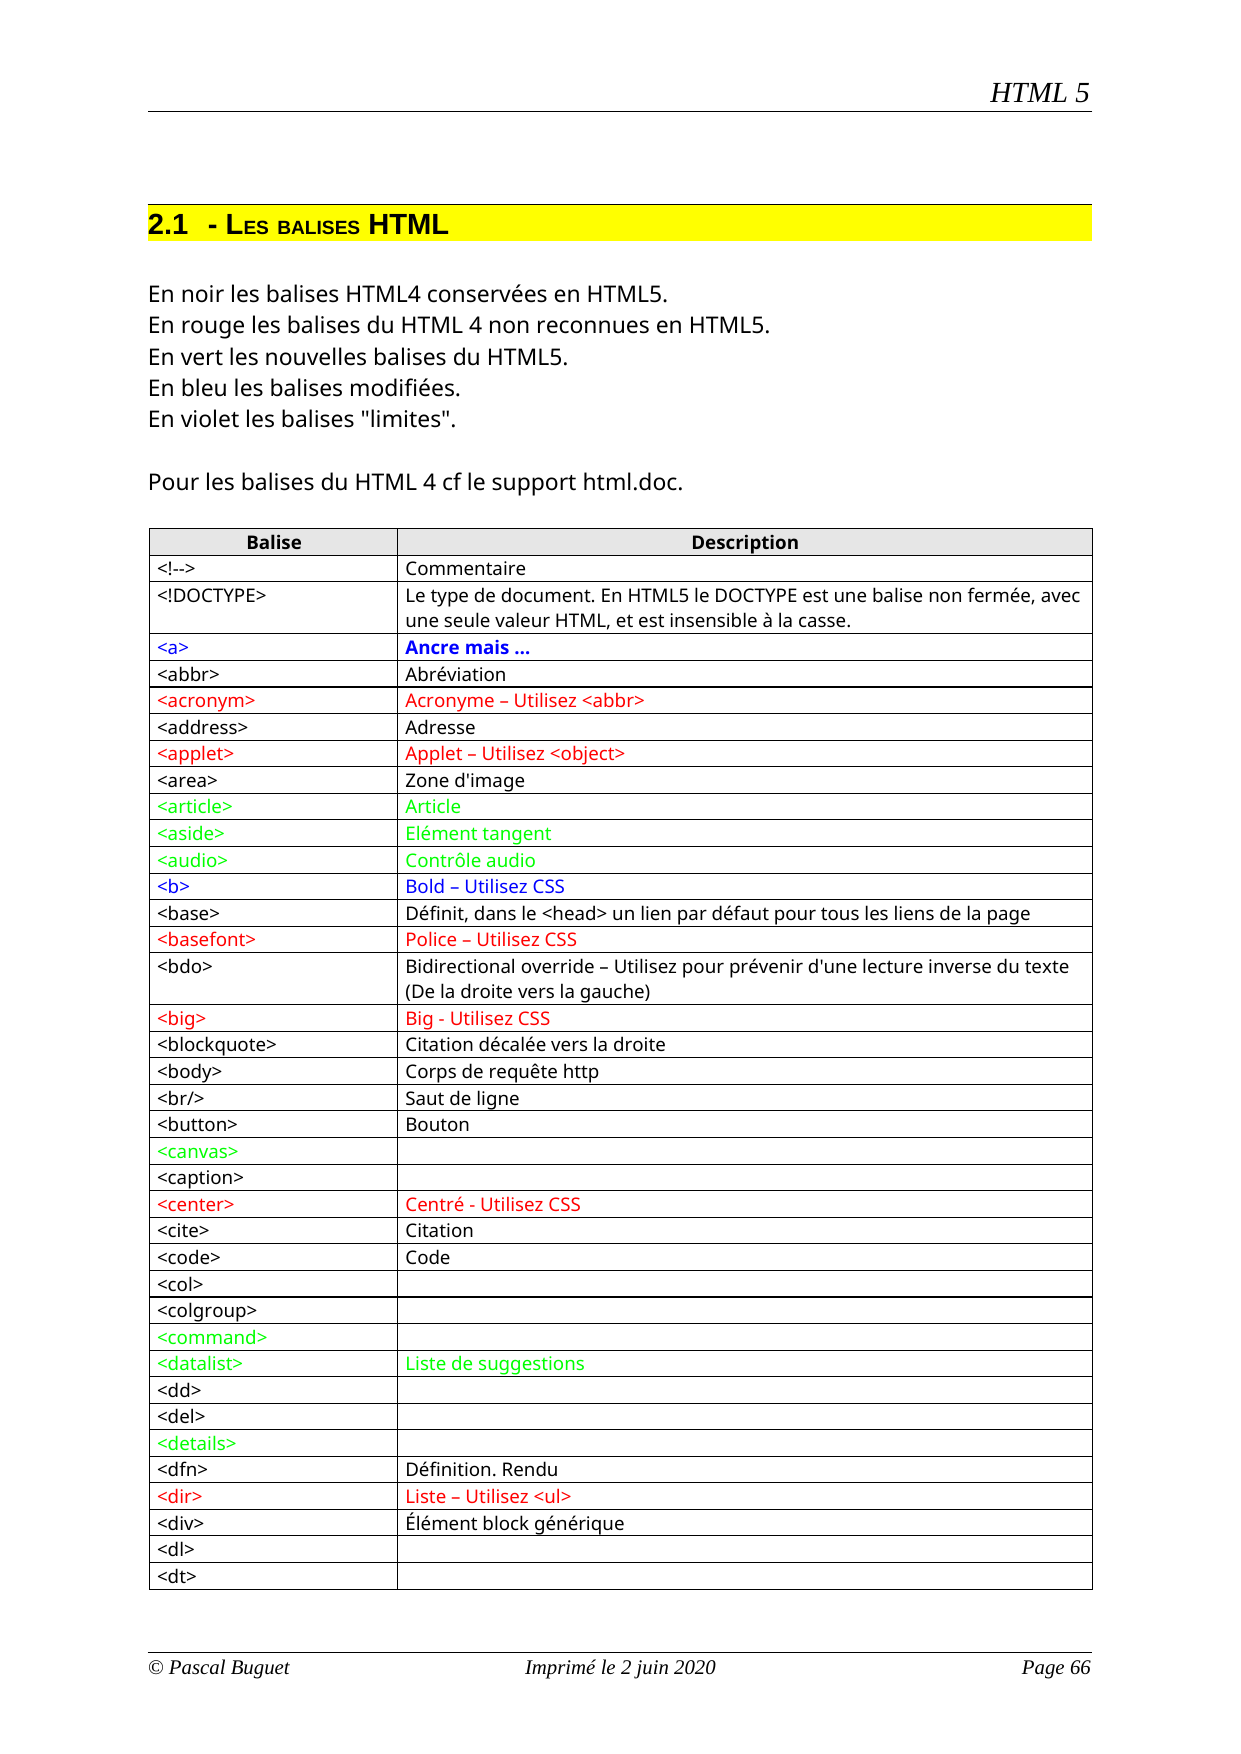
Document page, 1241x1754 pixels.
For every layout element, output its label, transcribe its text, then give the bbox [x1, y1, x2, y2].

table_cell <caption> [150, 1165, 397, 1190]
table_header Balise [150, 529, 397, 555]
table_cell <applet> [150, 741, 397, 766]
table_cell [398, 1271, 1092, 1296]
table_cell Bidirectional override – Utilisez pour prévenir d'une lecture inverse du texte (De la droite vers la gauche) [398, 953, 1092, 1004]
table_cell <basefont> [150, 927, 397, 952]
text En noir les balises HTML4 conservées en HTML5. [148, 278, 1092, 309]
text Pour les balises du HTML 4 cf le support html.doc. [148, 466, 1092, 497]
table_cell [398, 1430, 1092, 1456]
table_cell <acronym> [150, 688, 397, 713]
table_cell <div> [150, 1510, 397, 1535]
table_cell <dir> [150, 1483, 397, 1509]
table_cell Élément block générique [398, 1510, 1092, 1535]
table_cell Elément tangent [398, 820, 1092, 846]
table_cell <body> [150, 1058, 397, 1084]
table_cell [398, 1563, 1092, 1588]
table_cell <aside> [150, 820, 397, 846]
table_cell Police – Utilisez CSS [398, 927, 1092, 952]
table_cell <br/> [150, 1085, 397, 1110]
table_cell Contrôle audio [398, 847, 1092, 872]
table_cell Citation décalée vers la droite [398, 1032, 1092, 1057]
table_cell Article [398, 794, 1092, 819]
table_cell <a> [150, 634, 397, 660]
table_cell <colgroup> [150, 1298, 397, 1323]
table_cell Adresse [398, 714, 1092, 739]
table_cell [398, 1298, 1092, 1323]
table_header Description [398, 529, 1092, 555]
table_cell <button> [150, 1111, 397, 1137]
table_cell <area> [150, 767, 397, 793]
text En rouge les balises du HTML 4 non reconnues en HTML5. [148, 309, 1092, 341]
table_cell Bold – Utilisez CSS [398, 874, 1092, 899]
table_cell [398, 1138, 1092, 1163]
table_cell Citation [398, 1218, 1092, 1243]
subtitle - Les balises HTML [148, 205, 1092, 241]
table_cell <center> [150, 1191, 397, 1217]
table_cell Acronyme – Utilisez <abbr> [398, 688, 1092, 713]
table_cell <command> [150, 1324, 397, 1349]
table_cell [398, 1404, 1092, 1429]
table_cell Big - Utilisez CSS [398, 1005, 1092, 1031]
table_cell <dl> [150, 1536, 397, 1562]
table_cell <b> [150, 874, 397, 899]
table_cell Corps de requête http [398, 1058, 1092, 1084]
table_cell Le type de document. En HTML5 le DOCTYPE est une balise non fermée, avec une seule valeur HTML, et est insensible à la casse. [398, 582, 1092, 633]
table_cell <col> [150, 1271, 397, 1296]
text En vert les nouvelles balises du HTML5. [148, 341, 1092, 372]
table_cell Définition. Rendu [398, 1457, 1092, 1482]
table_cell <dfn> [150, 1457, 397, 1482]
table_cell <base> [150, 900, 397, 926]
table_cell Commentaire [398, 556, 1092, 581]
table_cell <!--> [150, 556, 397, 581]
table_cell <del> [150, 1404, 397, 1429]
table_cell Zone d'image [398, 767, 1092, 793]
table_cell <code> [150, 1244, 397, 1270]
table_cell Code [398, 1244, 1092, 1270]
table_cell Centré - Utilisez CSS [398, 1191, 1092, 1217]
text En bleu les balises modifiées. [148, 372, 1092, 403]
table_cell Liste de suggestions [398, 1351, 1092, 1376]
table_cell Saut de ligne [398, 1085, 1092, 1110]
table_cell Applet – Utilisez <object> [398, 741, 1092, 766]
table_cell [398, 1324, 1092, 1349]
table_cell <address> [150, 714, 397, 739]
table_cell <cite> [150, 1218, 397, 1243]
table_cell Ancre mais … [398, 634, 1092, 660]
table_cell Définit, dans le <head> un lien par défaut pour tous les liens de la page [398, 900, 1092, 926]
table_cell <audio> [150, 847, 397, 872]
table_cell <bdo> [150, 953, 397, 1004]
table_cell [398, 1165, 1092, 1190]
table_cell <dd> [150, 1377, 397, 1403]
table_cell <blockquote> [150, 1032, 397, 1057]
table_cell [398, 1536, 1092, 1562]
table_cell <abbr> [150, 661, 397, 686]
table_cell <datalist> [150, 1351, 397, 1376]
table_cell Bouton [398, 1111, 1092, 1137]
table_cell <dt> [150, 1563, 397, 1588]
table_cell <!DOCTYPE> [150, 582, 397, 633]
table_cell Liste – Utilisez <ul> [398, 1483, 1092, 1509]
table_cell <article> [150, 794, 397, 819]
text En violet les balises "limites". [148, 403, 1092, 434]
table_cell [398, 1377, 1092, 1403]
table_cell <big> [150, 1005, 397, 1031]
table_cell <canvas> [150, 1138, 397, 1163]
table_cell Abréviation [398, 661, 1092, 686]
table_cell <details> [150, 1430, 397, 1456]
